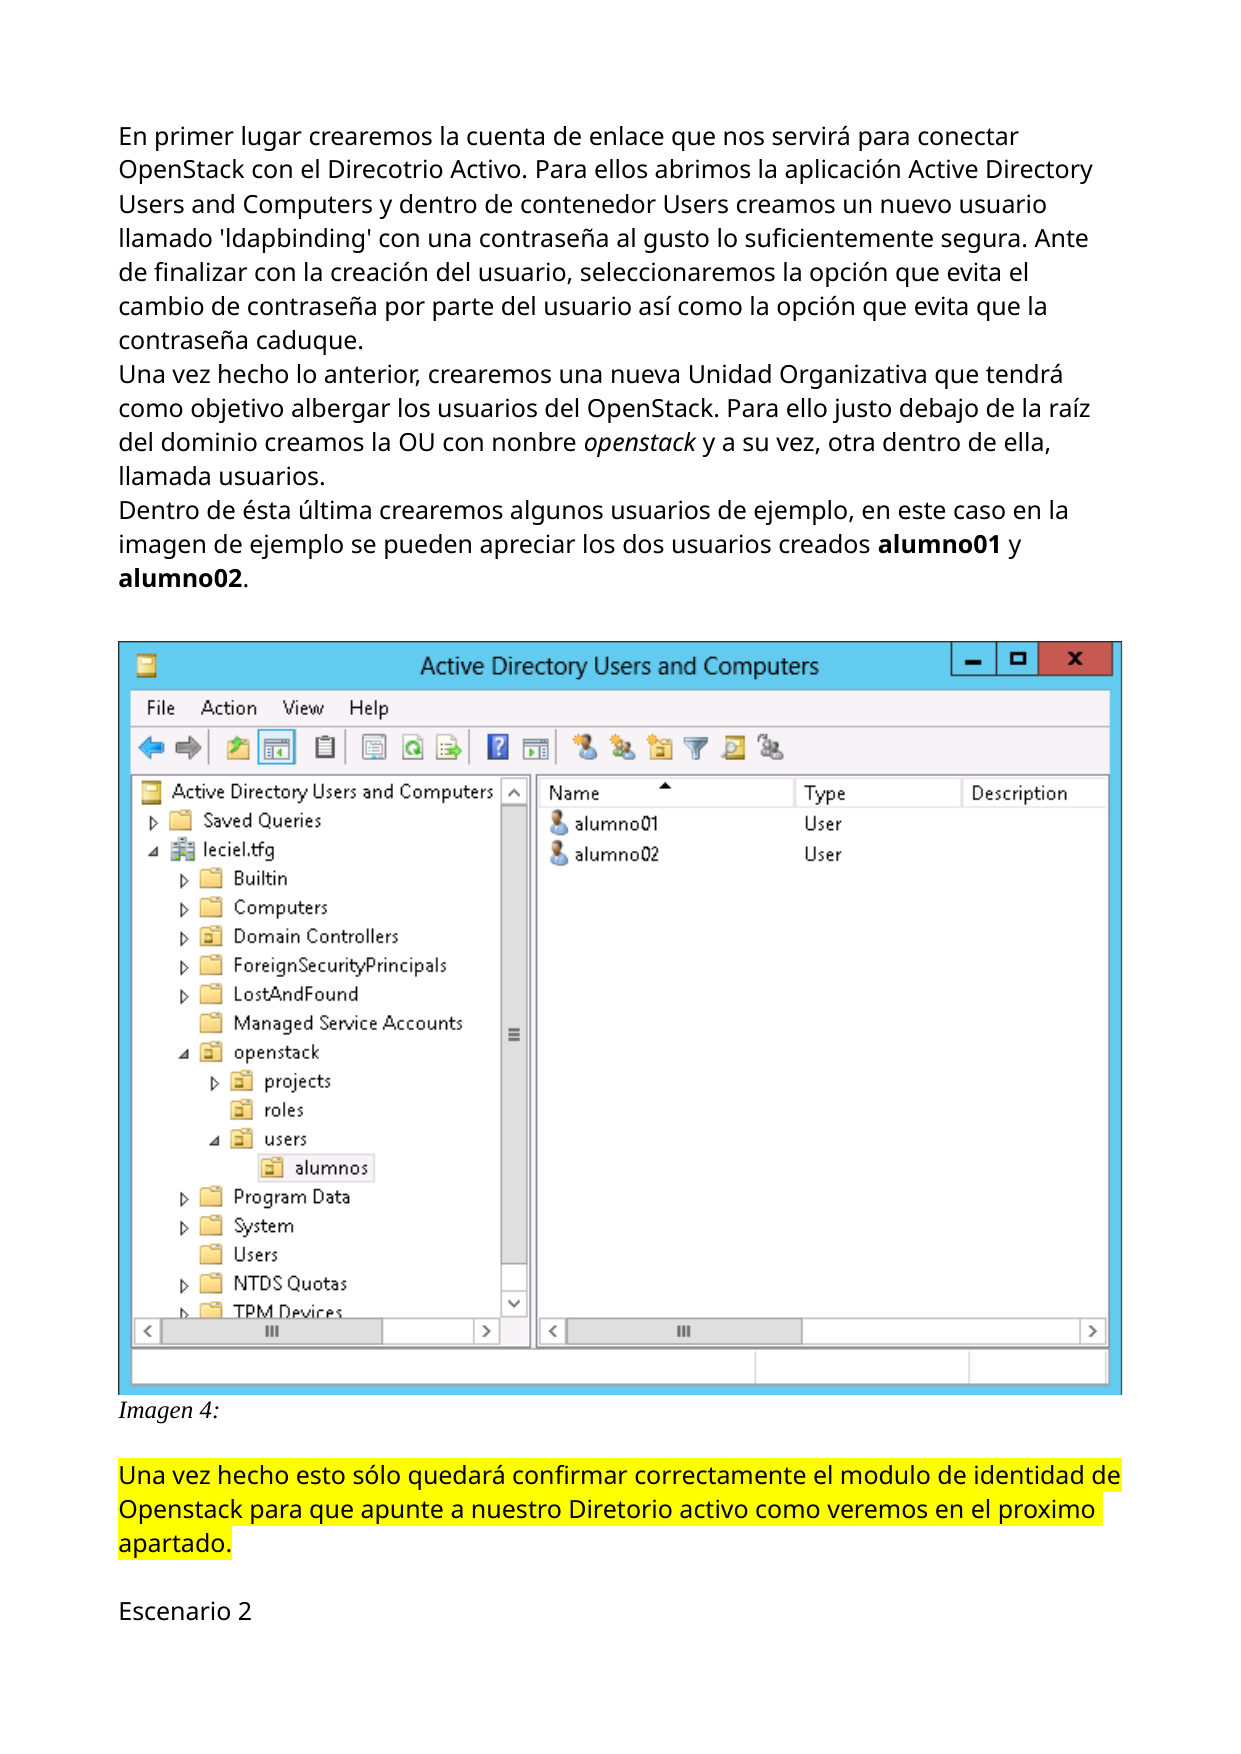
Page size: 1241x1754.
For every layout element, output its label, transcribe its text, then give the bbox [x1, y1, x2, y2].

text Imagen 4: [118, 1395, 1122, 1424]
text Dentro de ésta última crearemos algunos usuarios de ejemplo, en este caso en la imagen de ejemplo se pueden apreciar los dos usuarios creados alumno01 y alumno02. [118, 493, 1122, 595]
picture [118, 641, 1123, 1395]
text Escenario 2 [118, 1594, 1122, 1628]
text En primer lugar crearemos la cuenta de enlace que nos servirá para conectar OpenStack con el Direcotrio Activo. Para ellos abrimos la aplicación Active Directory Users and Computers y dentro de contenedor Users creamos un nuevo usuario llamado 'ldapbinding' con una contraseña al gusto lo suficientemente segura. Ante de finalizar con la creación del usuario, seleccionaremos la opción que evita el cambio de contraseña por parte del usuario así como la opción que evita que la contraseña caduque. [118, 118, 1122, 357]
text Una vez hecho esto sólo quedará confirmar correctamente el modulo de identidad de Openstack para que apunte a nuestro Diretorio activo como veremos en el proximo apartado. [118, 1458, 1122, 1560]
text Una vez hecho lo anterior, crearemos una nueva Unidad Organizativa que tendrá como objetivo albergar los usuarios del OpenStack. Para ello justo debajo de la raíz del dominio creamos la OU con nonbre openstack y a su vez, otra dentro de ella, llamada usuarios. [118, 357, 1122, 493]
